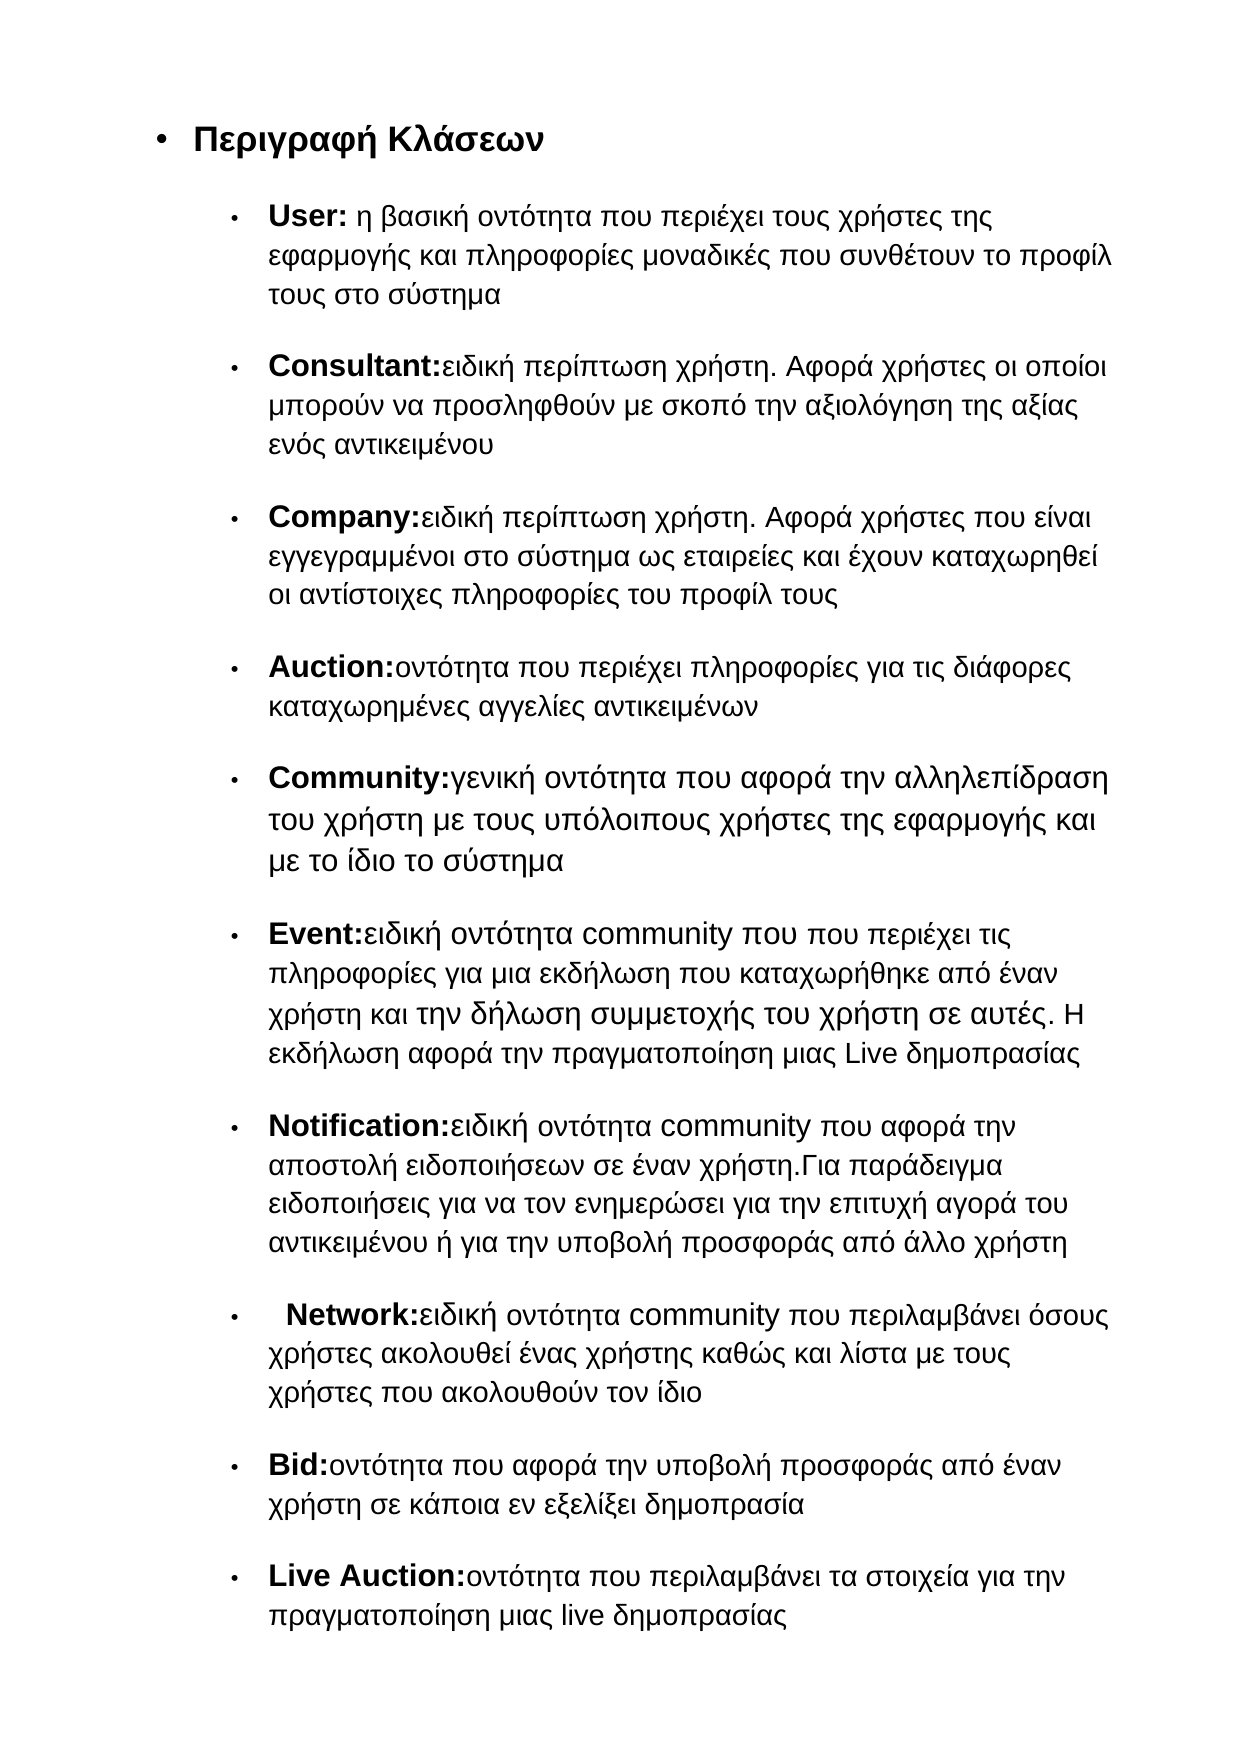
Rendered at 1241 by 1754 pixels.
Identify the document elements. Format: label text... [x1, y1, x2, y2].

list User: η βασική οντότητα που περιέχει τους χρήστες της εφαρμογής και πληροφορίες μοναδικές που συνθέτουν το προφίλ τους στο σύστημα [231, 197, 1122, 310]
list Notification:ειδική οντότητα community που αφορά την αποστολή ειδοποιήσεων σε έναν χρήστη.Για παράδειγμα ειδοποιήσεις για να τον ενημερώσει για την επιτυχή αγορά του αντικειμένου ή για την υποβολή προσφοράς από άλλο χρήστη [231, 1107, 1122, 1258]
list Event:ειδική οντότητα community που που περιέχει τις πληροφορίες για μια εκδήλωση που καταχωρήθηκε από έναν χρήστη και την δήλωση συμμετοχής του χρήστη σε αυτές. Η εκδήλωση αφορά την πραγματοποίηση μιας Live δημοπρασίας [231, 915, 1122, 1070]
list Community:γενική οντότητα που αφορά την αλληλεπίδραση του χρήστη με τους υπόλοιπους χρήστες της εφαρμογής και με το ίδιο το σύστημα [231, 759, 1122, 878]
list Company:ειδική περίπτωση χρήστη. Αφορά χρήστες που είναι εγγεγραμμένοι στο σύστημα ως εταιρείες και έχουν καταχωρηθεί οι αντίστοιχες πληροφορίες του προφίλ τους [231, 498, 1122, 611]
list Περιγραφή Κλάσεων [156, 118, 1122, 159]
list Consultant:ειδική περίπτωση χρήστη. Aφορά χρήστες οι οποίοι μπορούν να προσληφθούν με σκοπό την αξιολόγηση της αξίας ενός αντικειμένου [231, 347, 1122, 460]
list Network:ειδική οντότητα community που περιλαμβάνει όσους χρήστες ακολουθεί ένας χρήστης καθώς και λίστα με τους χρήστες που ακολουθούν τον ίδιο [231, 1296, 1122, 1409]
list Live Auction:οντότητα που περιλαμβάνει τα στοιχεία για την πραγματοποίηση μιας live δημοπρασίας [231, 1557, 1122, 1632]
list Bid:οντότητα που αφορά την υποβολή προσφοράς από έναν χρήστη σε κάποια εν εξελίξει δημοπρασία [231, 1446, 1122, 1520]
list Auction:οντότητα που περιέχει πληροφορίες για τις διάφορες καταχωρημένες αγγελίες αντικειμένων [231, 648, 1122, 722]
